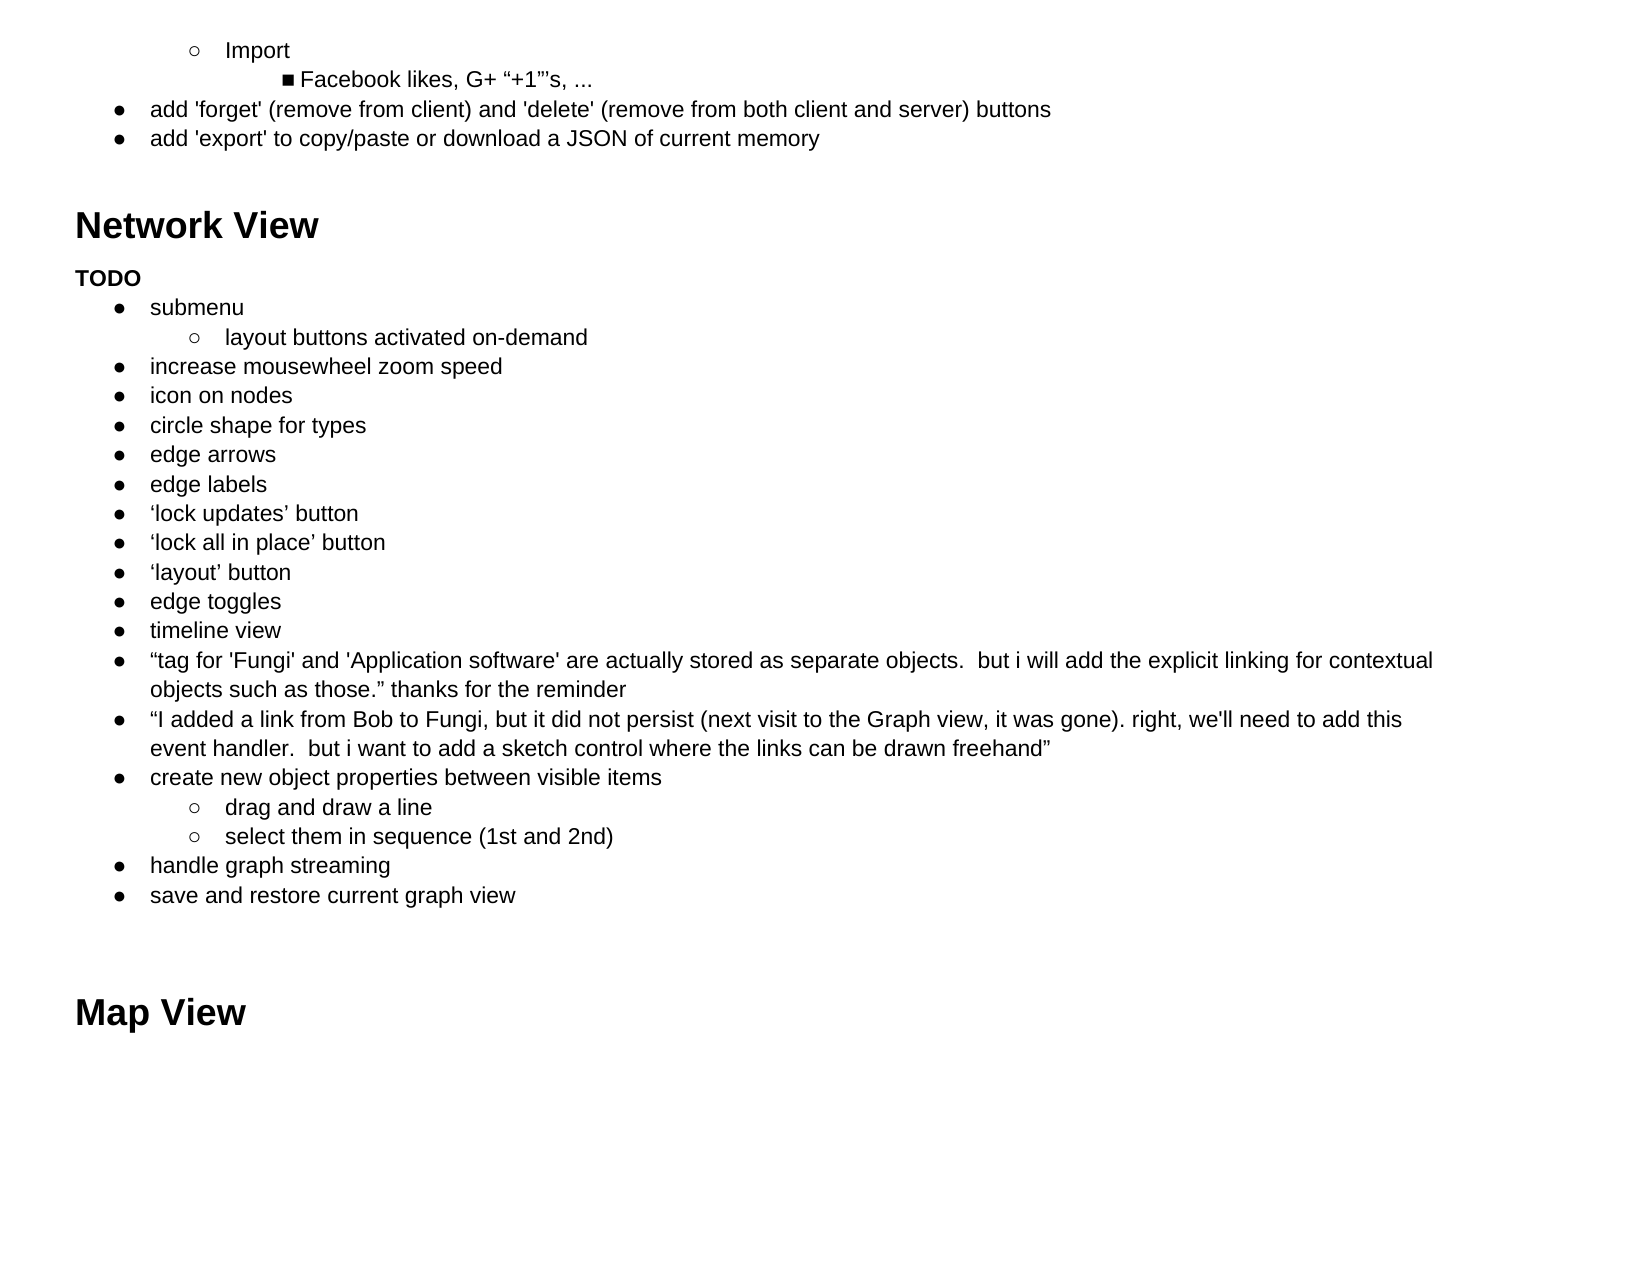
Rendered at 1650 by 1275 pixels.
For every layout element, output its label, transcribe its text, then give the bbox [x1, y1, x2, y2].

list layout buttons activated on-demand [187, 324, 1462, 350]
list edge toggles [112, 589, 1462, 614]
list Import [187, 37, 1312, 63]
list circle shape for types [112, 412, 1462, 438]
list “tag for 'Fungi' and 'Application software' are actually stored as separate objects. but i will add the explicit linking for contextual objects such as those.” thanks for the reminder [112, 647, 1462, 702]
list create new object properties between visible items [112, 765, 1312, 791]
list ‘layout’ button [112, 559, 1462, 585]
subtitle “I added a link from Bob to Fungi, but it did not persist (next visit to the Graph view, it was gone). right, we'll need to add this event handler. but i want to add a sketch control where the links can be drawn freehand” [112, 706, 1462, 761]
list drag and draw a line [187, 794, 1312, 820]
list icon on nodes [112, 383, 1462, 409]
list submenu [112, 295, 1462, 321]
list ‘lock all in place’ button [112, 530, 1462, 556]
list edge labels [112, 471, 1462, 497]
list ‘lock updates’ button [112, 501, 1462, 526]
list Facebook likes, G+ “+1”’s, ... [281, 67, 1312, 92]
subtitle Map View [75, 991, 1462, 1033]
list add 'forget' (remove from client) and 'delete' (remove from both client and server) buttons [112, 96, 1462, 122]
list timeline view [112, 618, 1462, 644]
list increase mousewheel zoom speed [112, 354, 1462, 379]
subtitle save and restore current graph view [112, 882, 1312, 908]
list handle graph streaming [112, 853, 1312, 879]
list add 'export' to copy/paste or download a JSON of current memory [112, 126, 1462, 151]
text TODO [75, 266, 1462, 291]
list select them in sequence (1st and 2nd) [187, 824, 1312, 849]
list edge arrows [112, 442, 1462, 467]
subtitle Network View [75, 205, 1462, 247]
